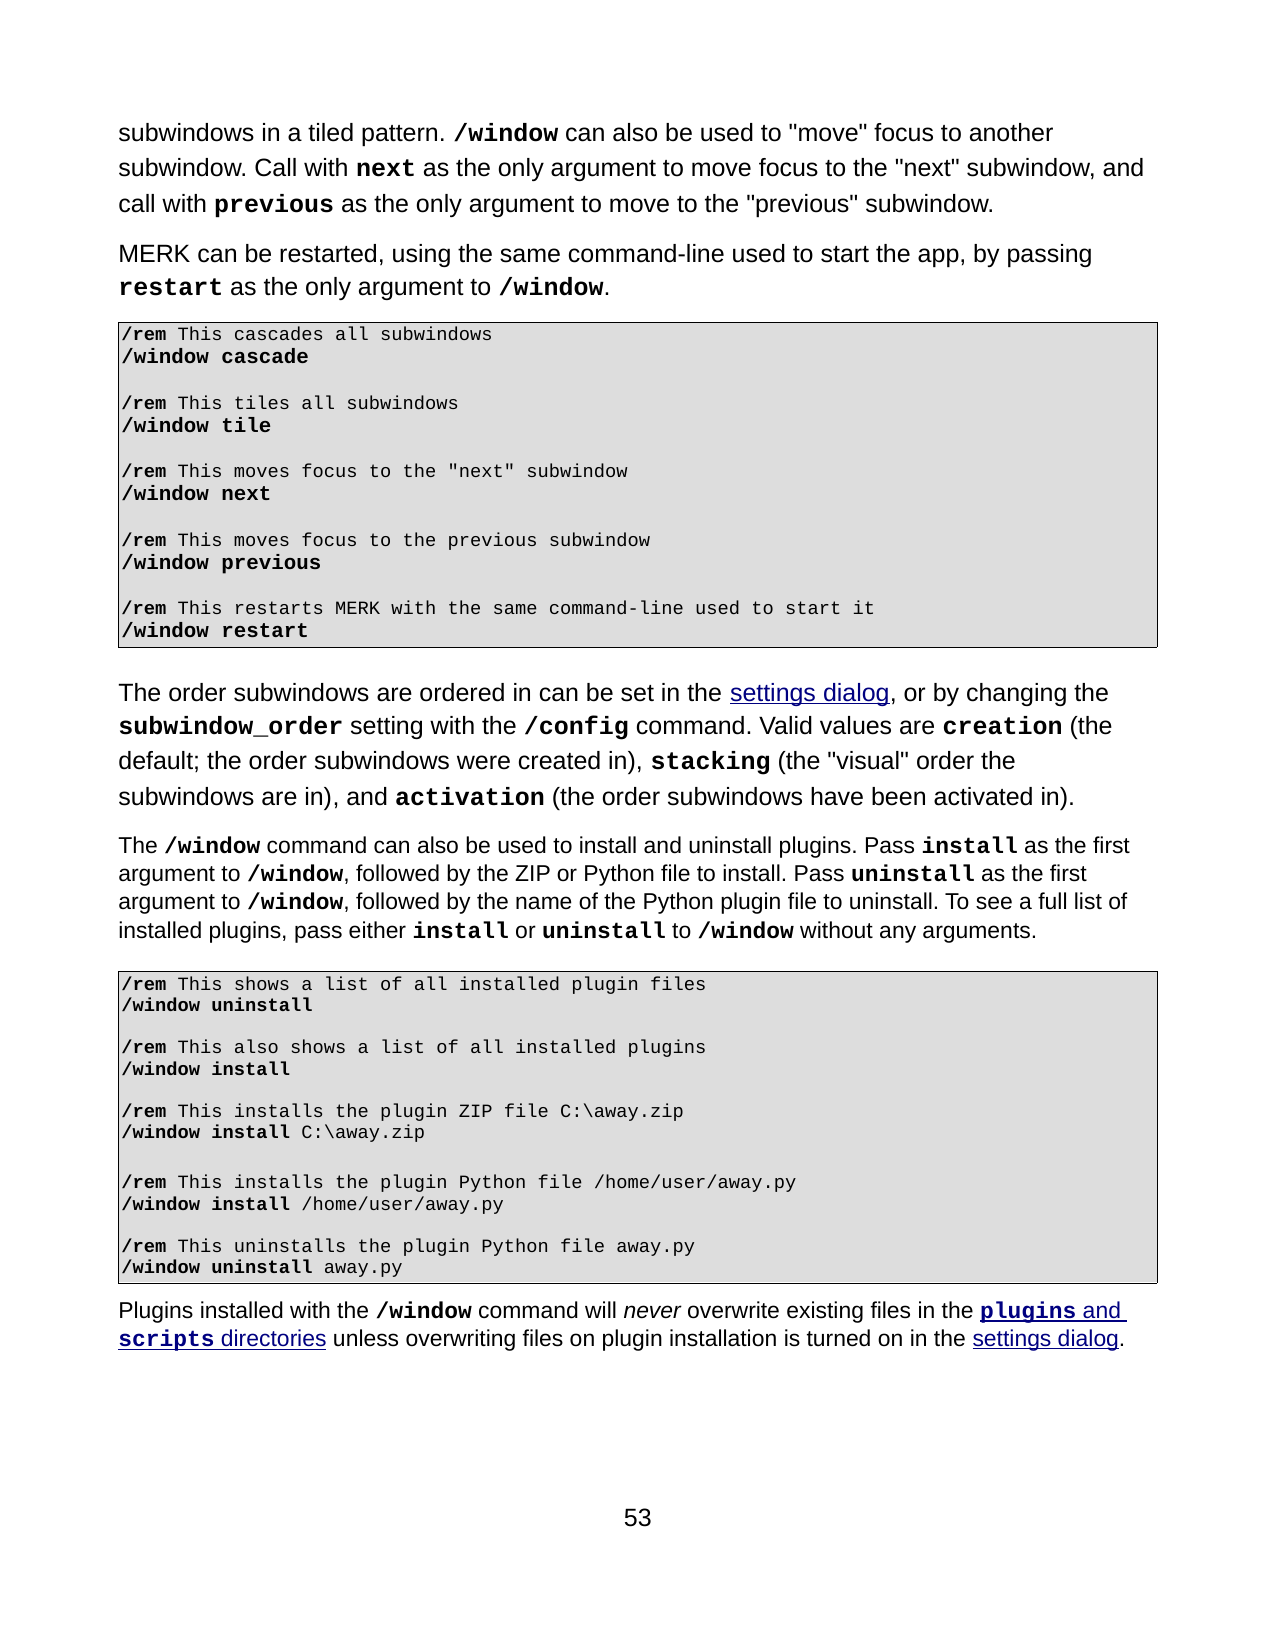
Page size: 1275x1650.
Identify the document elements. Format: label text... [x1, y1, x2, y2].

table_header /rem This cascades all subwindows /window cascade /rem This tiles all subwindows /window tile /rem This moves focus to the "next" subwindow /window next /rem This moves focus to the previous subwindow /window previous /rem This restarts MERK with the same command-line used to start it /window restart [119, 323, 1157, 647]
text subwindows in a tiled pattern. /window can also be used to "move" focus to another subwindow. Call with next as the only argument to move focus to the "next" subwindow, and call with previous as the only argument to move to the "previous" subwindow. [118, 118, 1157, 219]
text The /window command can also be used to install and uninstall plugins. Pass install as the first argument to /window, followed by the ZIP or Python file to install. Pass uninstall as the first argument to /window, followed by the name of the Python plugin file to uninstall. To see a full list of installed plugins, pass either install or uninstall to /window without any arguments. [118, 832, 1157, 971]
text Plugins installed with the /window command will never overwrite existing files in the plugins and scripts directories unless overwriting files on plugin installation is turned on in the settings dialog. [118, 1297, 1157, 1354]
table_header /rem This shows a list of all installed plugin files /window uninstall /rem This also shows a list of all installed plugins /window install /rem This installs the plugin ZIP file C:\away.zip /window install C:\away.zip /rem This installs the plugin Python file /home/user/away.py /window install /home/user/away.py /rem This uninstalls the plugin Python file away.py /window uninstall away.py [119, 972, 1157, 1282]
text MERK can be restarted, using the same command-line used to start the app, by passing restart as the only argument to /window. [118, 239, 1157, 303]
text The order subwindows are ordered in can be set in the settings dialog, or by changing the subwindow_order setting with the /config command. Valid values are creation (the default; the order subwindows were created in), stacking (the "visual" order the subwindows are in), and activation (the order subwindows have been activated in). [118, 678, 1157, 812]
